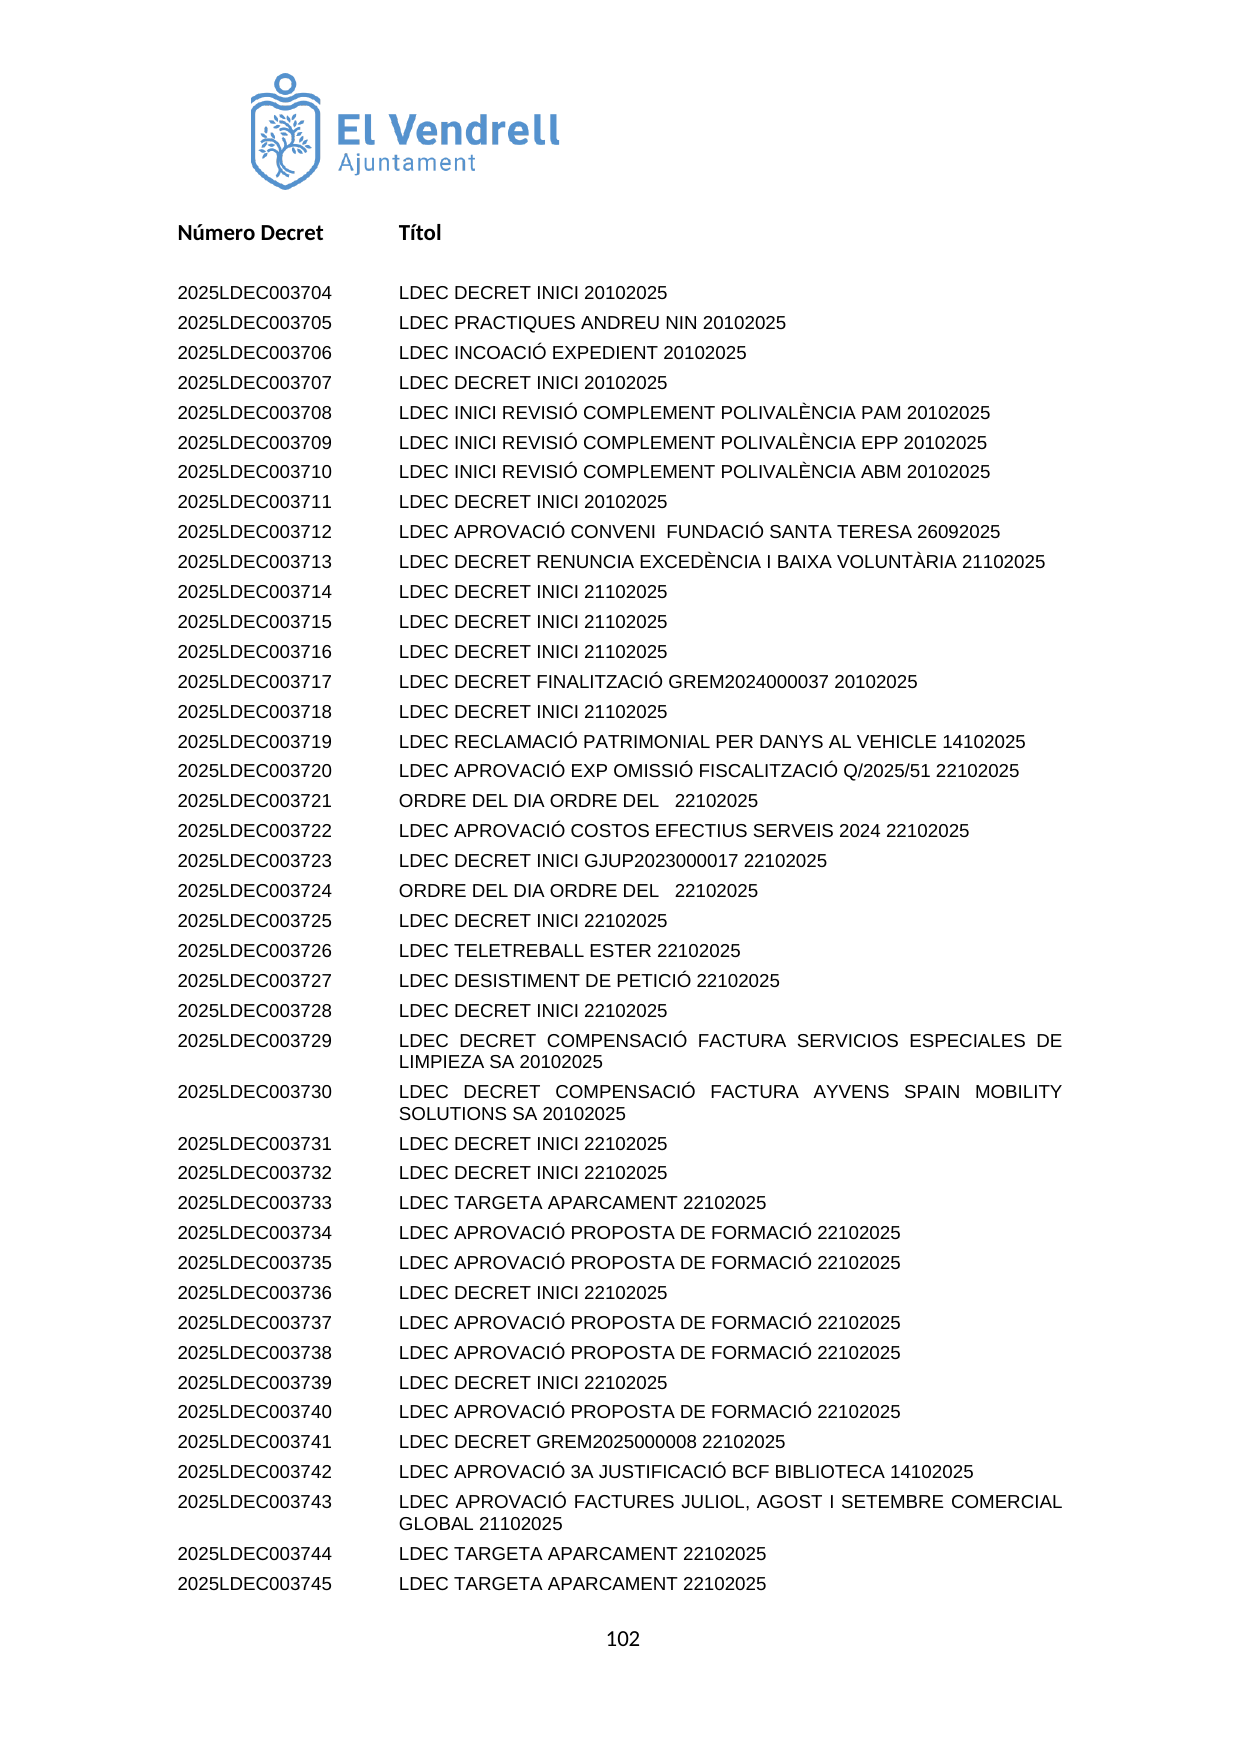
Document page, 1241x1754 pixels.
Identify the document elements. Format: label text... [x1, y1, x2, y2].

text 2025LDEC003722 LDEC APROVACIÓ COSTOS EFECTIUS SERVEIS 2024 22102025 [177, 820, 1063, 842]
text 2025LDEC003740 LDEC APROVACIÓ PROPOSTA DE FORMACIÓ 22102025 [177, 1401, 1063, 1423]
text 2025LDEC003719 LDEC RECLAMACIÓ PATRIMONIAL PER DANYS AL VEHICLE 14102025 [177, 730, 1063, 752]
text 2025LDEC003730 LDEC DECRET COMPENSACIÓ FACTURA AYVENS SPAIN MOBILITY SOLUTIONS SA 20102025 [177, 1081, 1063, 1124]
text 2025LDEC003728 LDEC DECRET INICI 22102025 [177, 999, 1063, 1021]
text 2025LDEC003724 ORDRE DEL DIA ORDRE DEL 22102025 [177, 880, 1063, 901]
text 2025LDEC003739 LDEC DECRET INICI 22102025 [177, 1371, 1063, 1393]
text 2025LDEC003732 LDEC DECRET INICI 22102025 [177, 1162, 1063, 1184]
text 2025LDEC003717 LDEC DECRET FINALITZACIÓ GREM2024000037 20102025 [177, 671, 1063, 692]
text 2025LDEC003715 LDEC DECRET INICI 21102025 [177, 611, 1063, 632]
text 2025LDEC003720 LDEC APROVACIÓ EXP OMISSIÓ FISCALITZACIÓ Q/2025/51 22102025 [177, 760, 1063, 782]
text 2025LDEC003725 LDEC DECRET INICI 22102025 [177, 910, 1063, 931]
text 2025LDEC003721 ORDRE DEL DIA ORDRE DEL 22102025 [177, 790, 1063, 812]
text 2025LDEC003735 LDEC APROVACIÓ PROPOSTA DE FORMACIÓ 22102025 [177, 1252, 1063, 1273]
text 2025LDEC003711 LDEC DECRET INICI 20102025 [177, 491, 1063, 513]
text 2025LDEC003726 LDEC TELETREBALL ESTER 22102025 [177, 940, 1063, 961]
text 2025LDEC003745 LDEC TARGETA APARCAMENT 22102025 [177, 1572, 1063, 1594]
text 2025LDEC003731 LDEC DECRET INICI 22102025 [177, 1132, 1063, 1154]
text 2025LDEC003734 LDEC APROVACIÓ PROPOSTA DE FORMACIÓ 22102025 [177, 1222, 1063, 1243]
text 2025LDEC003729 LDEC DECRET COMPENSACIÓ FACTURA SERVICIOS ESPECIALES DE LIMPIEZA SA 20102025 [177, 1029, 1063, 1072]
text 2025LDEC003714 LDEC DECRET INICI 21102025 [177, 581, 1063, 602]
text 2025LDEC003744 LDEC TARGETA APARCAMENT 22102025 [177, 1542, 1063, 1564]
picture [251, 73, 560, 190]
text 2025LDEC003716 LDEC DECRET INICI 21102025 [177, 641, 1063, 662]
text 2025LDEC003733 LDEC TARGETA APARCAMENT 22102025 [177, 1192, 1063, 1214]
text 2025LDEC003704 LDEC DECRET INICI 20102025 [177, 282, 1063, 303]
text 2025LDEC003712 LDEC APROVACIÓ CONVENI FUNDACIÓ SANTA TERESA 26092025 [177, 521, 1063, 543]
text 2025LDEC003743 LDEC APROVACIÓ FACTURES JULIOL, AGOST I SETEMBRE COMERCIAL GLOBAL 21102025 [177, 1491, 1063, 1534]
text 2025LDEC003723 LDEC DECRET INICI GJUP2023000017 22102025 [177, 850, 1063, 872]
text 2025LDEC003737 LDEC APROVACIÓ PROPOSTA DE FORMACIÓ 22102025 [177, 1312, 1063, 1333]
text 2025LDEC003713 LDEC DECRET RENUNCIA EXCEDÈNCIA I BAIXA VOLUNTÀRIA 21102025 [177, 551, 1063, 573]
text 2025LDEC003708 LDEC INICI REVISIÓ COMPLEMENT POLIVALÈNCIA PAM 20102025 [177, 402, 1063, 423]
text 2025LDEC003736 LDEC DECRET INICI 22102025 [177, 1282, 1063, 1303]
text 2025LDEC003706 LDEC INCOACIÓ EXPEDIENT 20102025 [177, 342, 1063, 363]
text 2025LDEC003705 LDEC PRACTIQUES ANDREU NIN 20102025 [177, 312, 1063, 333]
text 2025LDEC003742 LDEC APROVACIÓ 3A JUSTIFICACIÓ BCF BIBLIOTECA 14102025 [177, 1461, 1063, 1483]
text 2025LDEC003718 LDEC DECRET INICI 21102025 [177, 701, 1063, 722]
text 2025LDEC003709 LDEC INICI REVISIÓ COMPLEMENT POLIVALÈNCIA EPP 20102025 [177, 431, 1063, 453]
text 2025LDEC003707 LDEC DECRET INICI 20102025 [177, 372, 1063, 393]
text 2025LDEC003727 LDEC DESISTIMENT DE PETICIÓ 22102025 [177, 969, 1063, 991]
text 2025LDEC003738 LDEC APROVACIÓ PROPOSTA DE FORMACIÓ 22102025 [177, 1342, 1063, 1363]
text 2025LDEC003710 LDEC INICI REVISIÓ COMPLEMENT POLIVALÈNCIA ABM 20102025 [177, 461, 1063, 483]
text 2025LDEC003741 LDEC DECRET GREM2025000008 22102025 [177, 1431, 1063, 1453]
